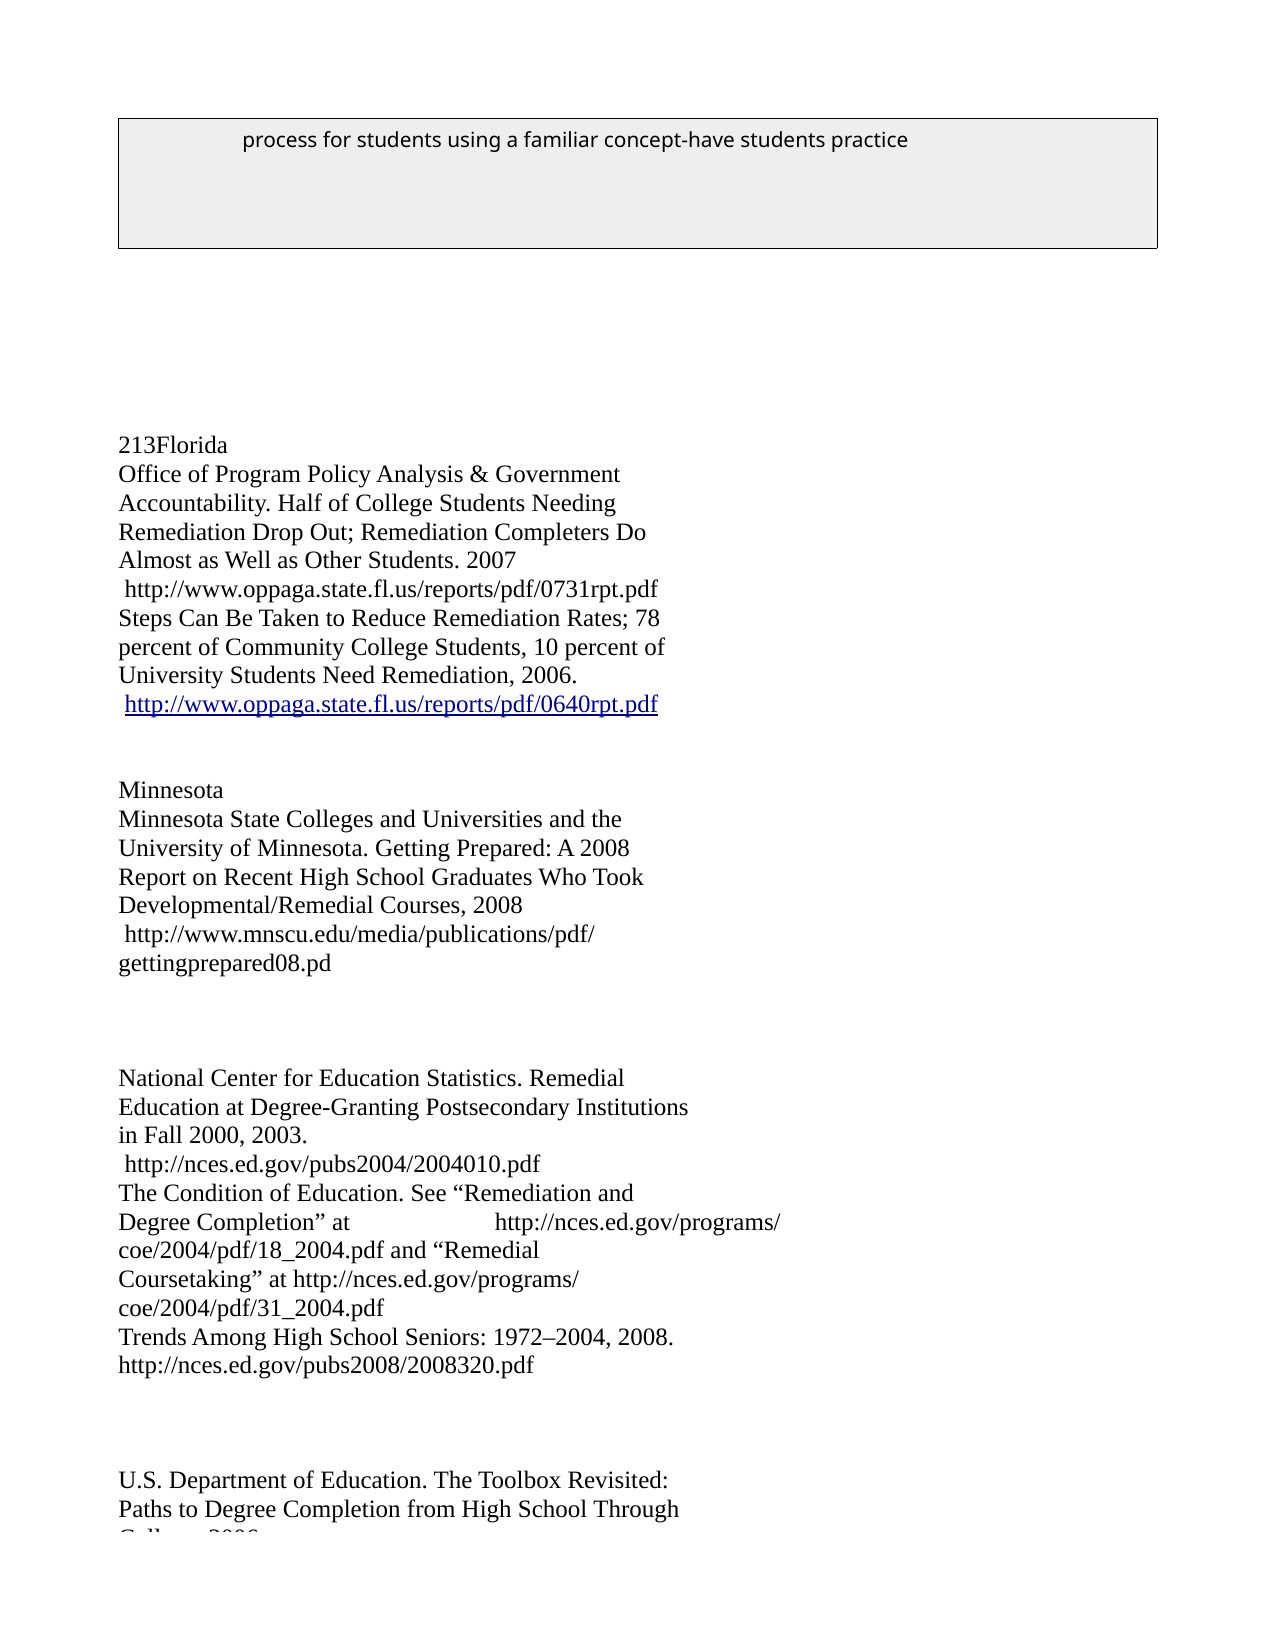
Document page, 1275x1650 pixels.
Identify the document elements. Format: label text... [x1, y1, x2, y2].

table_header process for students using a familiar concept-have students practice [119, 119, 1157, 248]
